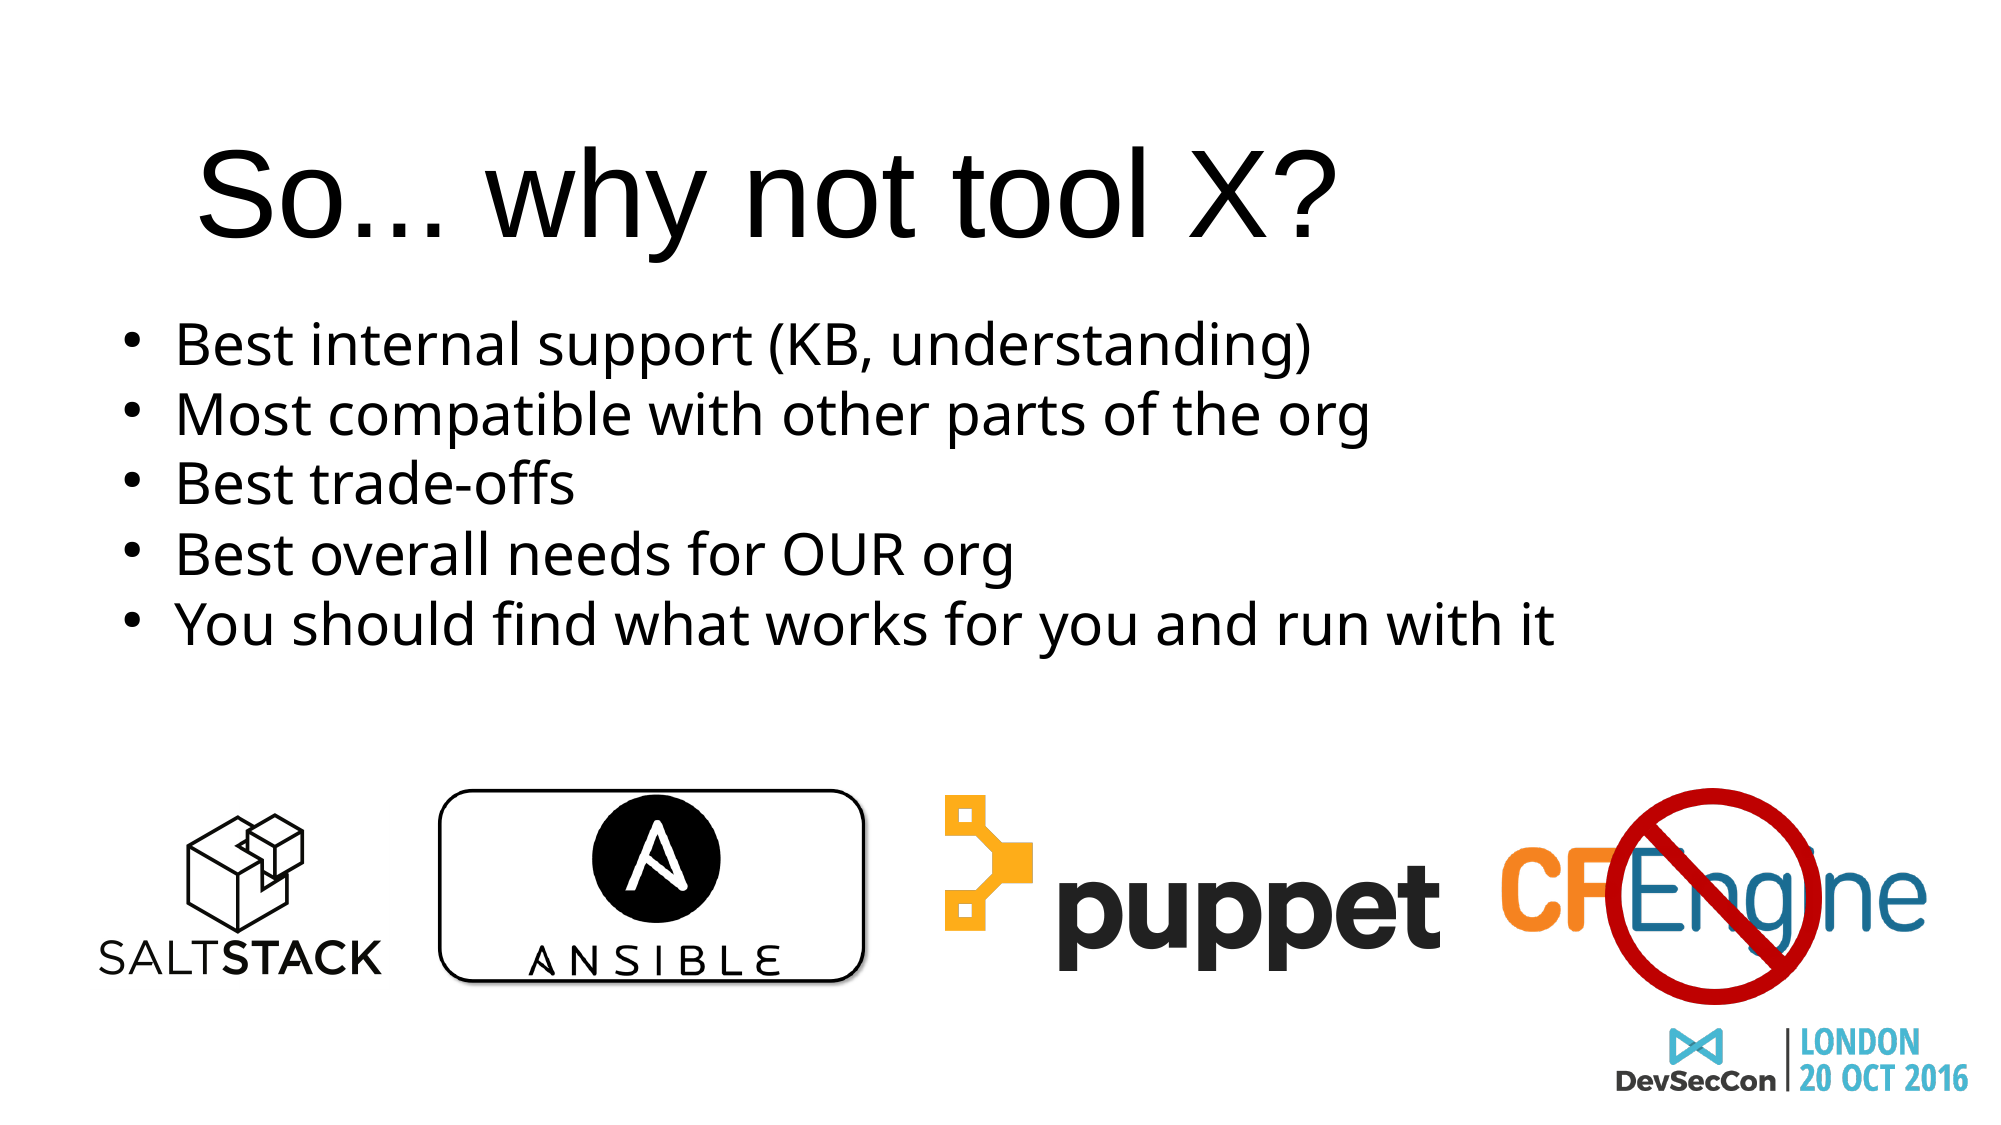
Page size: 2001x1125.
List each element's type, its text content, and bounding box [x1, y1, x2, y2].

picture [435, 786, 872, 990]
picture [945, 795, 1440, 971]
text_box Best internal support (KB, understanding) Most compatible with other parts of the org Best trade-offs Best overall needs for OUR org You should find what works for you and run with it [89, 299, 1910, 1014]
picture [90, 802, 390, 990]
picture [1497, 788, 1935, 1005]
text_box So... why not tool X? [180, 104, 1392, 260]
picture [1609, 1014, 1979, 1105]
